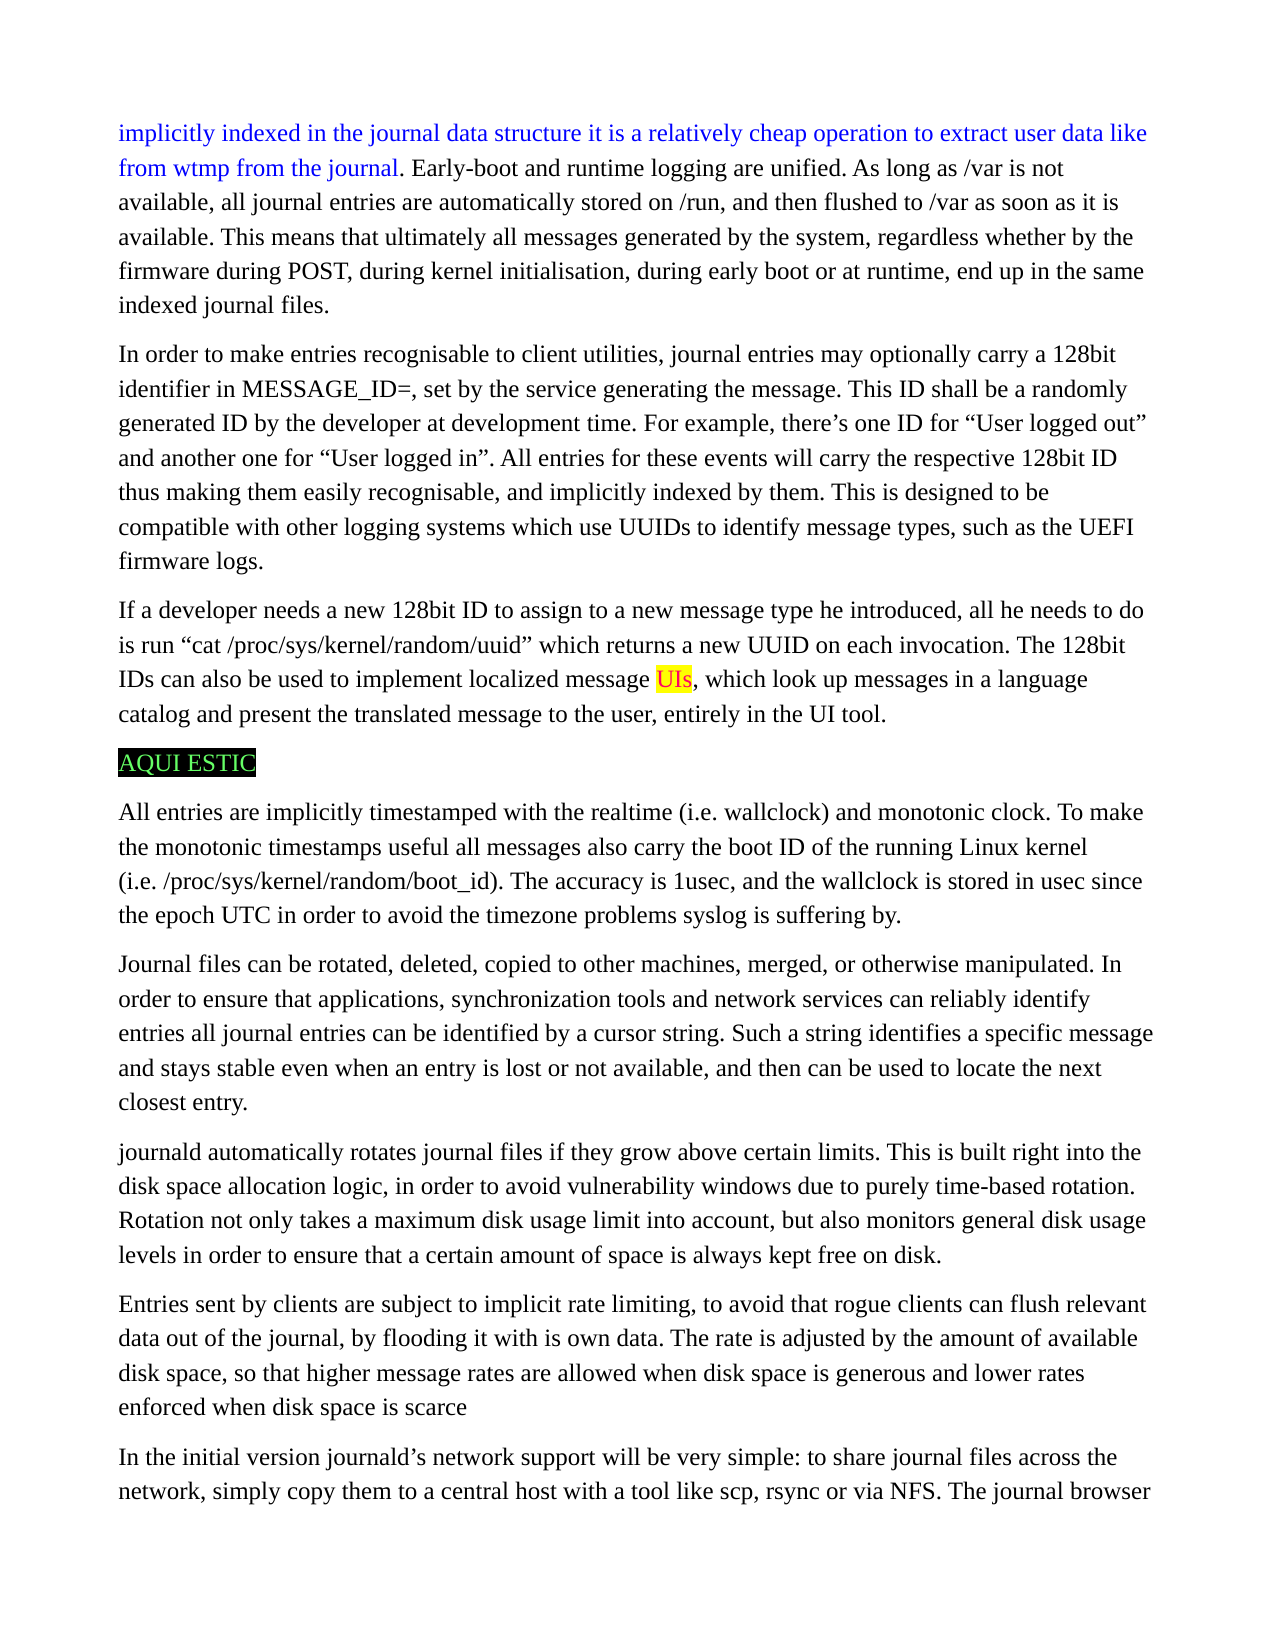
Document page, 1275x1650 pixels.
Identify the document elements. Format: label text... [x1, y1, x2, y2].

text Journal files can be rotated, deleted, copied to other machines, merged, or otherwise manipulated. In order to ensure that applications, synchronization tools and network services can reliably identify entries all journal entries can be identified by a cursor string. Such a string identifies a specific message and stays stable even when an entry is lost or not available, and then can be used to locate the next closest entry. [118, 949, 1157, 1116]
text In order to make entries recognisable to client utilities, journal entries may optionally carry a 128bit identifier in MESSAGE_ID=, set by the service generating the message. This ID shall be a randomly generated ID by the developer at development time. For example, there’s one ID for “User logged out” and another one for “User logged in”. All entries for these events will carry the respective 128bit ID thus making them easily recognisable, and implicitly indexed by them. This is designed to be compatible with other logging systems which use UUIDs to identify message types, such as the UEFI firmware logs. [118, 339, 1157, 575]
text journald automatically rotates journal files if they grow above certain limits. This is built right into the disk space allocation logic, in order to avoid vulnerability windows due to purely time-based rotation. Rotation not only takes a maximum disk usage limit into account, but also monitors general disk usage levels in order to ensure that a certain amount of space is always kept free on disk. [118, 1137, 1157, 1269]
text implicitly indexed in the journal data structure it is a relatively cheap operation to extract user data like from wtmp from the journal. Early-boot and runtime logging are unified. As long as /var is not available, all journal entries are automatically stored on /run, and then flushed to /var as soon as it is available. This means that ultimately all messages generated by the system, regardless whether by the firmware during POST, during kernel initialisation, during early boot or at runtime, end up in the same indexed journal files. [118, 118, 1157, 319]
text In the initial version journald’s network support will be very simple: to share journal files across the network, simply copy them to a central host with a tool like scp, rsync or via NFS. The journal browser [118, 1442, 1157, 1505]
text If a developer needs a new 128bit ID to assign to a new message type he introduced, all he needs to do is run “cat /proc/sys/kernel/random/uuid” which returns a new UUID on each invocation. The 128bit IDs can also be used to implement localized message UIs, which look up messages in a language catalog and present the translated message to the user, entirely in the UI tool. [118, 596, 1157, 728]
text AQUI ESTIC [118, 748, 1157, 777]
text Entries sent by clients are subject to implicit rate limiting, to avoid that rogue clients can flush relevant data out of the journal, by flooding it with is own data. The rate is adjusted by the amount of available disk space, so that higher message rates are allowed when disk space is generous and lower rates enforced when disk space is scarce [118, 1289, 1157, 1421]
text All entries are implicitly timestamped with the realtime (i.e. wallclock) and monotonic clock. To make the monotonic timestamps useful all messages also carry the boot ID of the running Linux kernel (i.e. /proc/sys/kernel/random/boot_id). The accuracy is 1usec, and the wallclock is stored in usec since the epoch UTC in order to avoid the timezone problems syslog is suffering by. [118, 797, 1157, 929]
